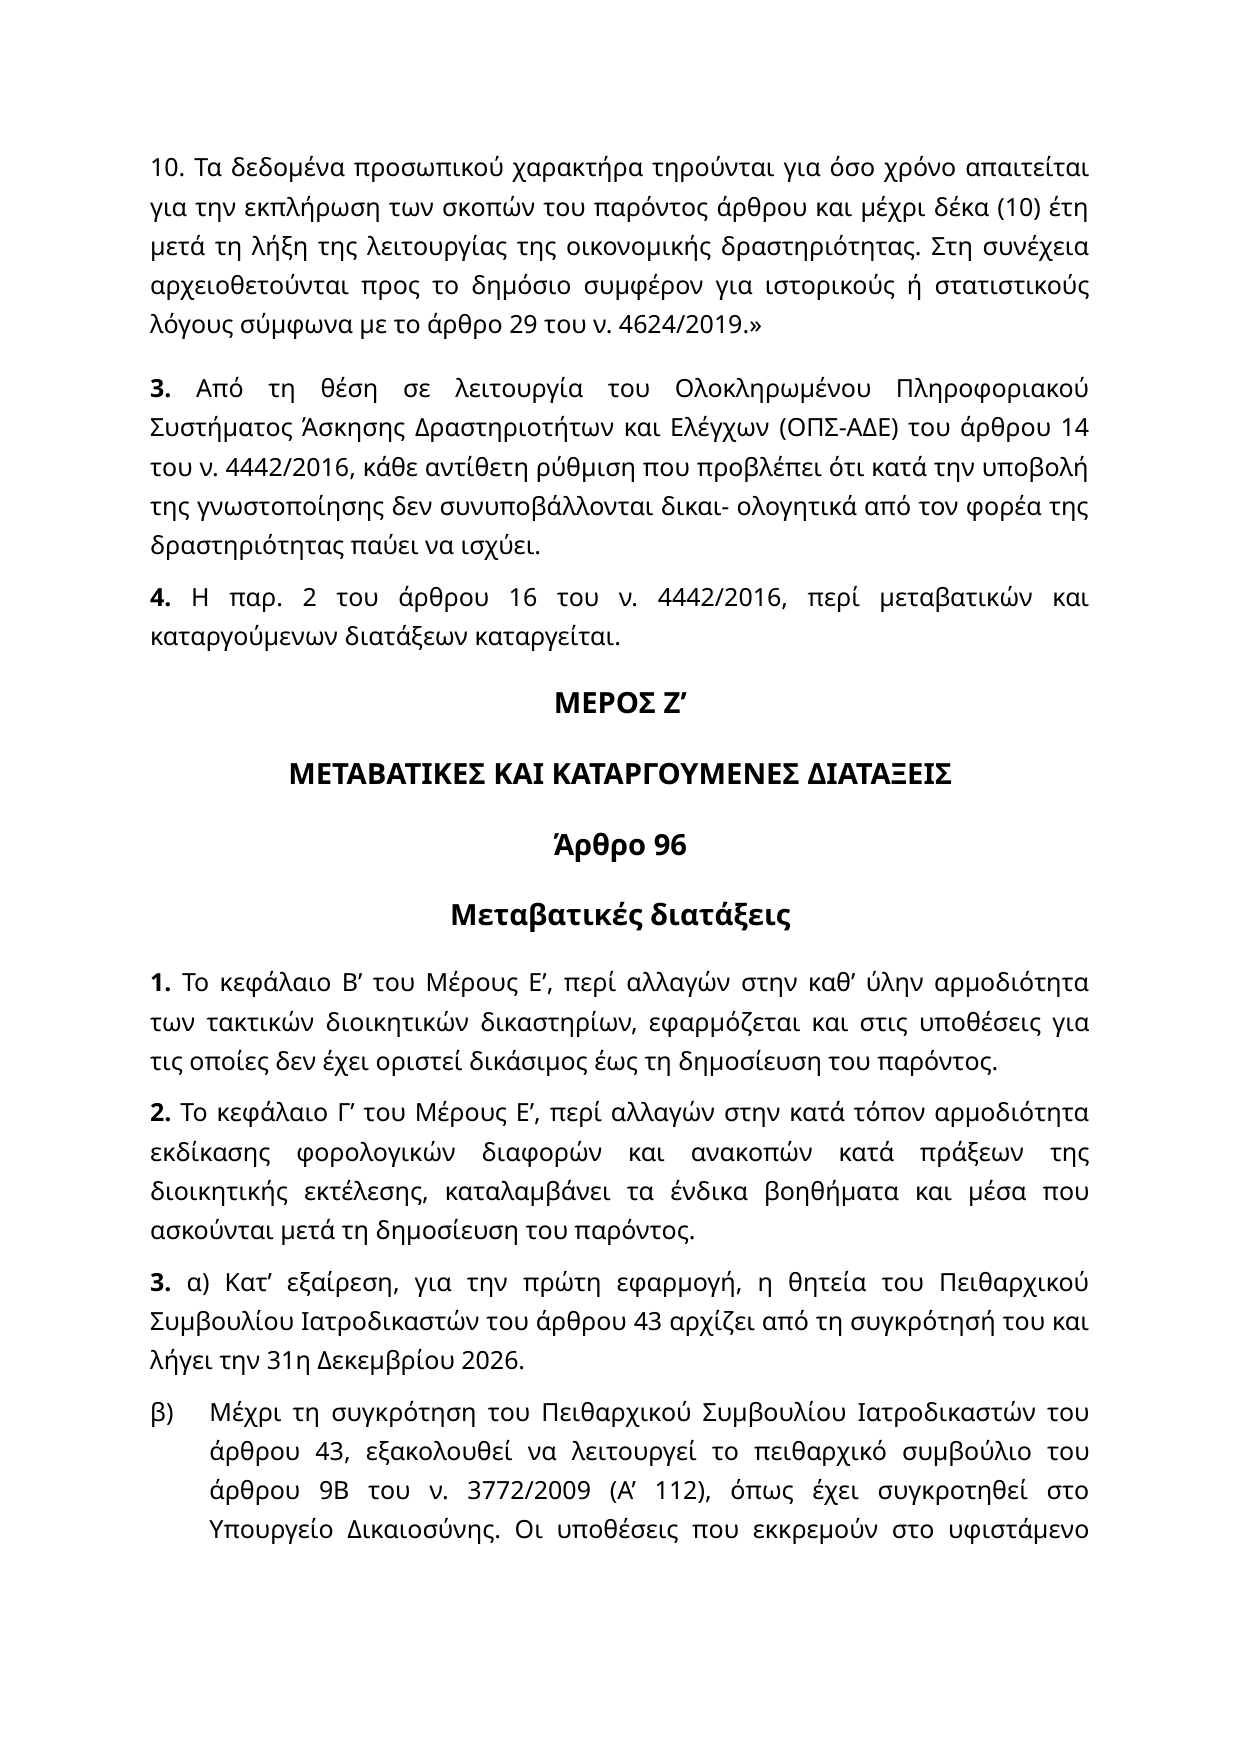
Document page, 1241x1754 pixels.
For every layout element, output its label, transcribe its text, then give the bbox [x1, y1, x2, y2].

text 10. Τα δεδομένα προσωπικού χαρακτήρα τηρούνται για όσο χρόνο απαιτείται για την εκπλήρωση των σκοπών του παρόντος άρθρου και μέχρι δέκα (10) έτη μετά τη λήξη της λειτουργίας της οικονομικής δραστηριότητας. Στη συνέχεια αρχειοθετούνται προς το δημόσιο συμφέρον για ιστορικούς ή στατιστικούς λόγους σύμφωνα με το άρθρο 29 του ν. 4624/2019.» [150, 150, 1090, 341]
text 3. Από τη θέση σε λειτουργία του Ολοκληρωμένου Πληροφοριακού Συστήματος Άσκησης Δραστηριοτήτων και Ελέγχων (ΟΠΣ-ΑΔΕ) του άρθρου 14 του ν. 4442/2016, κάθε αντίθετη ρύθμιση που προβλέπει ότι κατά την υποβολή της γνωστοποίησης δεν συνυποβάλλονται δικαι- ολογητικά από τον φορέα της δραστηριότητας παύει να ισχύει. [150, 371, 1090, 562]
subtitle Άρθρο 96 [150, 824, 1090, 863]
subtitle ΜΕΡΟΣ Ζ’ [150, 682, 1090, 722]
text 1. Το κεφάλαιο Β’ του Μέρους Ε’, περί αλλαγών στην καθ’ ύλην αρμοδιότητα των τακτικών διοικητικών δικαστηρίων, εφαρμόζεται και στις υποθέσεις για τις οποίες δεν έχει οριστεί δικάσιμος έως τη δημοσίευση του παρόντος. [150, 965, 1090, 1077]
subtitle Μεταβατικές διατάξεις [150, 894, 1090, 934]
text 2. Το κεφάλαιο Γ’ του Μέρους Ε’, περί αλλαγών στην κατά τόπον αρμοδιότητα εκδίκασης φορολογικών διαφορών και ανακοπών κατά πράξεων της διοικητικής εκτέλεσης, καταλαμβάνει τα ένδικα βοηθήματα και μέσα που ασκούνται μετά τη δημοσίευση του παρόντος. [150, 1095, 1090, 1247]
subtitle ΜΕΤΑΒΑΤΙΚΕΣ ΚΑΙ ΚΑΤΑΡΓΟΥΜΕΝΕΣ ΔΙΑΤΑΞΕΙΣ [150, 753, 1090, 793]
list β) Μέχρι τη συγκρότηση του Πειθαρχικού Συμβουλίου Ιατροδικαστών του άρθρου 43, εξακολουθεί να λειτουργεί το πειθαρχικό συμβούλιο του άρθρου 9Β του ν. 3772/2009 (Α’ 112), όπως έχει συγκροτηθεί στο Υπουργείο Δικαιοσύνης. Οι υποθέσεις που εκκρεμούν στο υφιστάμενο [150, 1394, 1090, 1546]
text 4. Η παρ. 2 του άρθρου 16 του ν. 4442/2016, περί μεταβατικών και καταργούμενων διατάξεων καταργείται. [150, 579, 1090, 652]
text 3. α) Κατ’ εξαίρεση, για την πρώτη εφαρμογή, η θητεία του Πειθαρχικού Συμβουλίου Ιατροδικαστών του άρθρου 43 αρχίζει από τη συγκρότησή του και λήγει την 31η Δεκεμβρίου 2026. [150, 1264, 1090, 1377]
